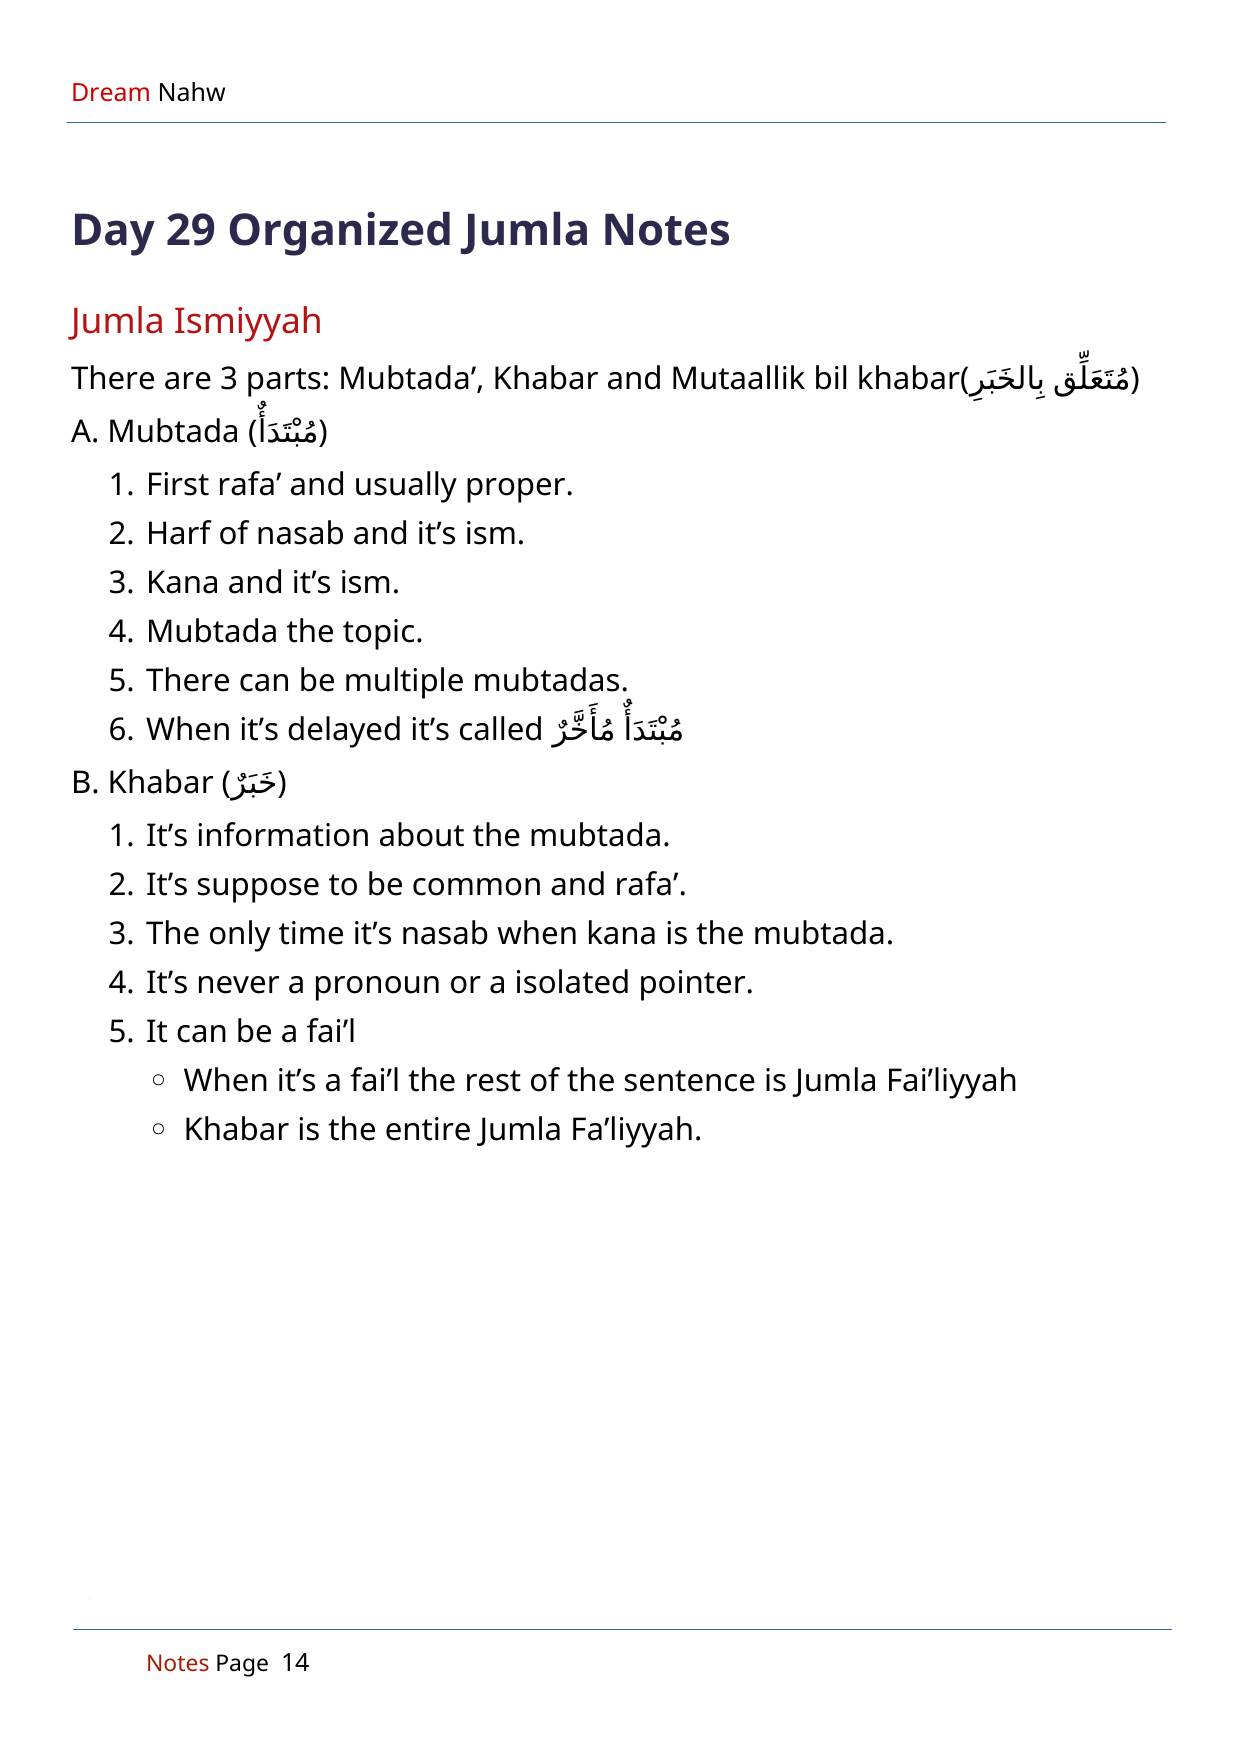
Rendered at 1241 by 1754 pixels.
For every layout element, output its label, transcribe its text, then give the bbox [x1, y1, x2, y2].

list Khabar is the entire Jumla Fa’liyyah. [146, 1107, 1169, 1149]
list The only time it’s nasab when kana is the mubtada. [108, 911, 1169, 954]
list When it’s delayed it’s called مُبْتَدَأٌ مُأَخَّرٌ [108, 707, 1169, 753]
text B. Khabar (خَبَرٌ) [71, 760, 1169, 806]
list It’s suppose to be common and rafa’. [108, 862, 1169, 905]
list It can be a fai’l [108, 1009, 1169, 1052]
list There can be multiple mubtadas. [108, 658, 1169, 701]
text There are 3 parts: Mubtada’, Khabar and Mutaallik bil khabar(مُتَعَلِّق بِالخَبَرِ) [71, 356, 1169, 402]
list Kana and it’s ism. [108, 560, 1169, 603]
subtitle Day 29 Organized Jumla Notes [71, 198, 1169, 258]
list It’s never a pronoun or a isolated pointer. [108, 960, 1169, 1003]
list When it’s a fai’l the rest of the sentence is Jumla Fai’liyyah [146, 1058, 1169, 1101]
list First rafa’ and usually proper. [108, 462, 1169, 505]
text A. Mubtada (مُبْتَدَأٌ) [71, 409, 1169, 455]
list It’s information about the mubtada. [108, 813, 1169, 856]
subtitle Jumla Ismiyyah [71, 296, 1169, 344]
list Harf of nasab and it’s ism. [108, 511, 1169, 554]
list Mubtada the topic. [108, 609, 1169, 652]
